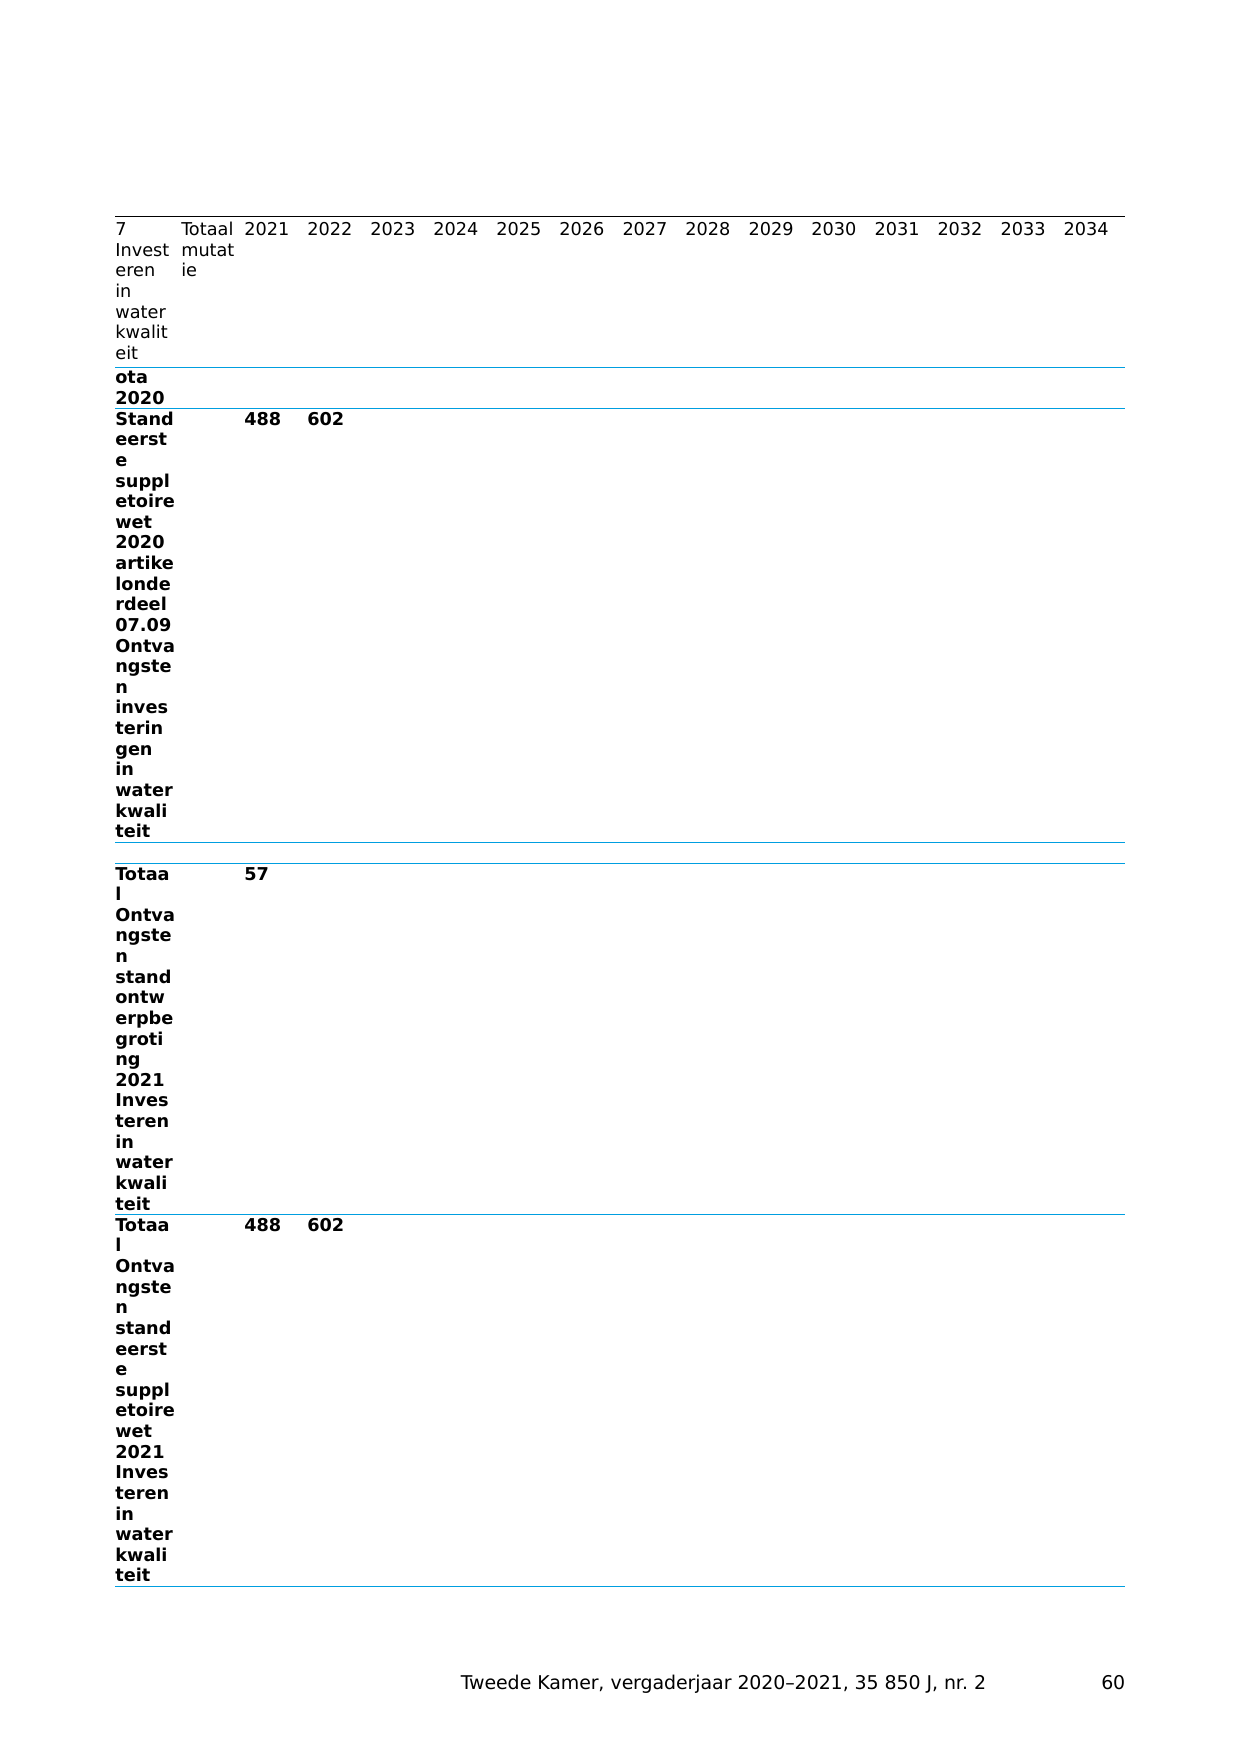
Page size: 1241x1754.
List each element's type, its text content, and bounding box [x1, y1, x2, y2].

table_cell [367, 368, 430, 408]
table_cell [998, 864, 1060, 1214]
table_cell [682, 864, 745, 1214]
table_cell [682, 368, 745, 408]
table_cell [1060, 1215, 1125, 1586]
table_cell [682, 843, 745, 863]
table_cell [241, 368, 304, 408]
table_cell 2023 [367, 217, 430, 366]
table_cell 2026 [556, 217, 619, 366]
table_cell 2034 [1060, 217, 1125, 366]
table_cell [556, 1215, 619, 1586]
table_cell ota 2020 [115, 368, 178, 408]
table_cell 602 [304, 409, 367, 842]
table_cell [115, 843, 178, 863]
table_cell [745, 409, 808, 842]
table_cell 57 [241, 864, 304, 1214]
table_cell 2032 [934, 217, 997, 366]
table_header Artikel 7 Investeren in waterkwaliteit [115, 191, 1125, 216]
table_cell [745, 1215, 808, 1586]
table_cell [493, 368, 556, 408]
table_cell [493, 864, 556, 1214]
table_cell [808, 409, 871, 842]
table_cell Totaal mutatie [178, 217, 241, 366]
table_cell [178, 843, 241, 863]
table_cell [556, 368, 619, 408]
table_cell 2028 [682, 217, 745, 366]
table_cell [556, 843, 619, 863]
table_cell [493, 843, 556, 863]
table_cell 602 [304, 1215, 367, 1586]
table_cell [178, 368, 241, 408]
table_cell [1060, 864, 1125, 1214]
table_cell [367, 864, 430, 1214]
table_cell [682, 409, 745, 842]
table_cell 2025 [493, 217, 556, 366]
table_cell [178, 409, 241, 842]
table_cell [745, 368, 808, 408]
table_cell 488 [241, 1215, 304, 1586]
table_cell [682, 1215, 745, 1586]
table_cell [745, 864, 808, 1214]
table_cell [745, 843, 808, 863]
table_cell 2027 [619, 217, 682, 366]
table_cell [871, 1215, 934, 1586]
table_cell Totaal Ontvangsten stand ontwerpbegroting 2021 Investeren in waterkwaliteit [115, 864, 178, 1214]
table_cell 488 [241, 409, 304, 842]
table_cell [493, 409, 556, 842]
table_cell [178, 864, 241, 1214]
table_cell [934, 409, 997, 842]
table_cell 2033 [998, 217, 1060, 366]
table_cell [998, 1215, 1060, 1586]
table_cell [619, 1215, 682, 1586]
table_cell [871, 864, 934, 1214]
table_cell [871, 843, 934, 863]
table_cell 7 Investeren in waterkwaliteit [115, 217, 178, 366]
table_cell 2022 [304, 217, 367, 366]
table_cell [430, 1215, 493, 1586]
table_cell 2030 [808, 217, 871, 366]
table_cell 2021 [241, 217, 304, 366]
table_cell [619, 864, 682, 1214]
table_cell [934, 864, 997, 1214]
table_cell [556, 409, 619, 842]
table_cell [619, 368, 682, 408]
table_cell 2029 [745, 217, 808, 366]
table_cell [871, 368, 934, 408]
table_cell [493, 1215, 556, 1586]
table_cell [304, 843, 367, 863]
table_cell [808, 368, 871, 408]
table_cell [304, 864, 367, 1214]
table_cell [430, 843, 493, 863]
table_cell [808, 1215, 871, 1586]
table_cell Totaal Ontvangsten stand eerste suppletoire wet 2021 Investeren in waterkwaliteit [115, 1215, 178, 1586]
table_cell [430, 864, 493, 1214]
table_cell [1060, 843, 1125, 863]
table_cell [998, 368, 1060, 408]
table_cell [430, 409, 493, 842]
table_cell [808, 843, 871, 863]
table_cell [808, 864, 871, 1214]
table_cell [998, 843, 1060, 863]
table_cell [241, 843, 304, 863]
table_cell [1060, 368, 1125, 408]
table_cell [430, 368, 493, 408]
table_cell [871, 409, 934, 842]
table_cell [367, 843, 430, 863]
table_cell [304, 368, 367, 408]
table_cell [619, 409, 682, 842]
table_cell [998, 409, 1060, 842]
table_cell [556, 864, 619, 1214]
table_cell 2024 [430, 217, 493, 366]
table_cell Stand eerste suppletoire wet 2020 artikelonderdeel 07.09 Ontvangsten investeringen in waterkwaliteit [115, 409, 178, 842]
table_cell [178, 1215, 241, 1586]
table_cell [367, 409, 430, 842]
table_cell [934, 1215, 997, 1586]
table_cell [619, 843, 682, 863]
table_cell 2031 [871, 217, 934, 366]
table_cell [934, 843, 997, 863]
table_cell [934, 368, 997, 408]
table_cell [1060, 409, 1125, 842]
table_cell [367, 1215, 430, 1586]
